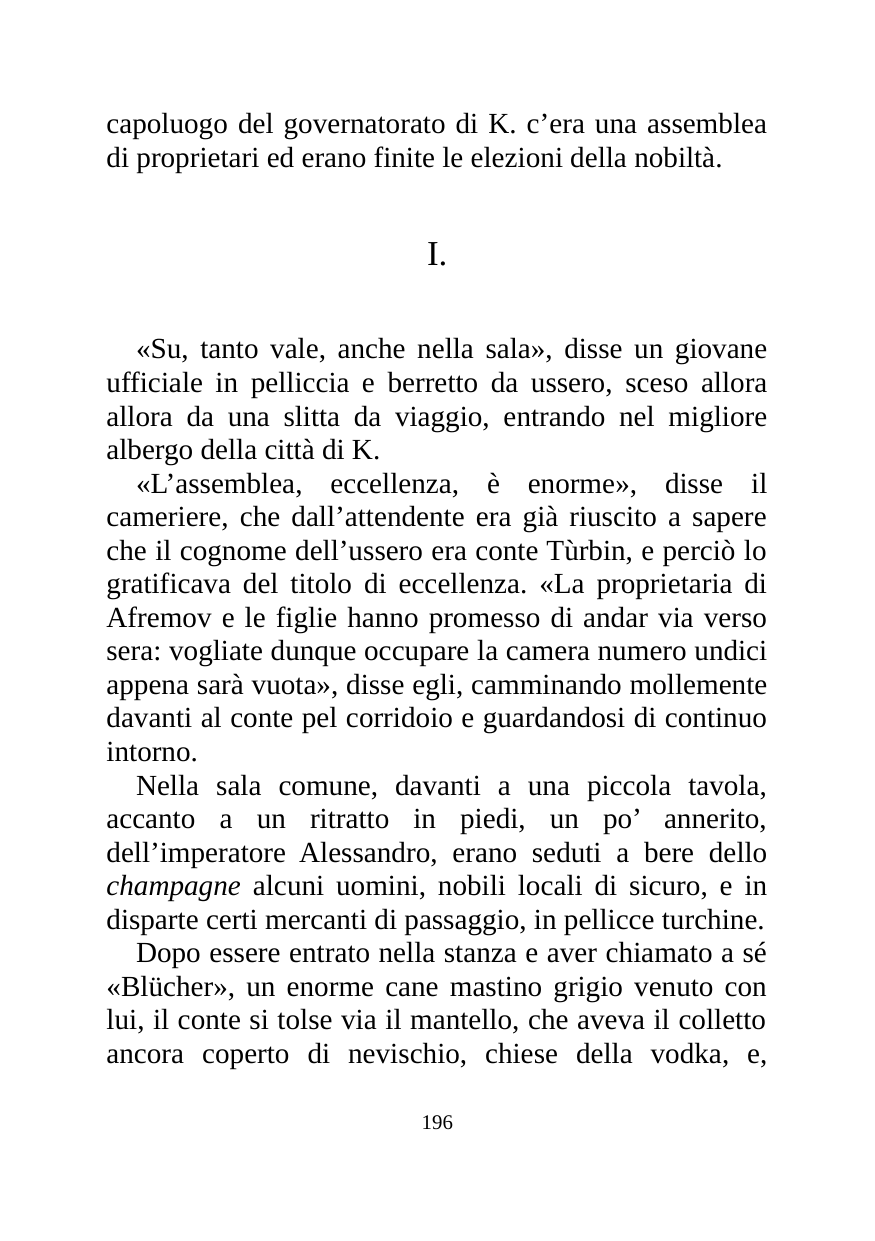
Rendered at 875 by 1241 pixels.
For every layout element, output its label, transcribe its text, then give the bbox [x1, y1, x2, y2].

text capoluogo del governatorato di K. c’era una assemblea di proprietari ed erano finite le elezioni della nobiltà. [106, 106, 768, 173]
subtitle I. [106, 232, 768, 273]
text «L’assemblea, eccellenza, è enorme», disse il cameriere, che dall’attendente era già riuscito a sapere che il cognome dell’ussero era conte Tùrbin, e perciò lo gratificava del titolo di eccellenza. «La proprietaria di Afremov e le figlie hanno promesso di andar via verso sera: vogliate dunque occupare la camera numero undici appena sarà vuota», disse egli, camminando mollemente davanti al conte pel corridoio e guardandosi di continuo intorno. [106, 466, 768, 768]
text Nella sala comune, davanti a una piccola tavola, accanto a un ritratto in piedi, un po’ annerito, dell’imperatore Alessandro, erano seduti a bere dello champagne alcuni uomini, nobili locali di sicuro, e in disparte certi mercanti di passaggio, in pellicce turchine. [106, 768, 768, 935]
text Dopo essere entrato nella stanza e aver chiamato a sé «Blücher», un enorme cane mastino grigio venuto con lui, il conte si tolse via il mantello, che aveva il colletto ancora coperto di nevischio, chiese della vodka, e, [106, 935, 768, 1069]
text «Su, tanto vale, anche nella sala», disse un giovane ufficiale in pelliccia e berretto da ussero, sceso allora allora da una slitta da viaggio, entrando nel migliore albergo della città di K. [106, 332, 768, 466]
